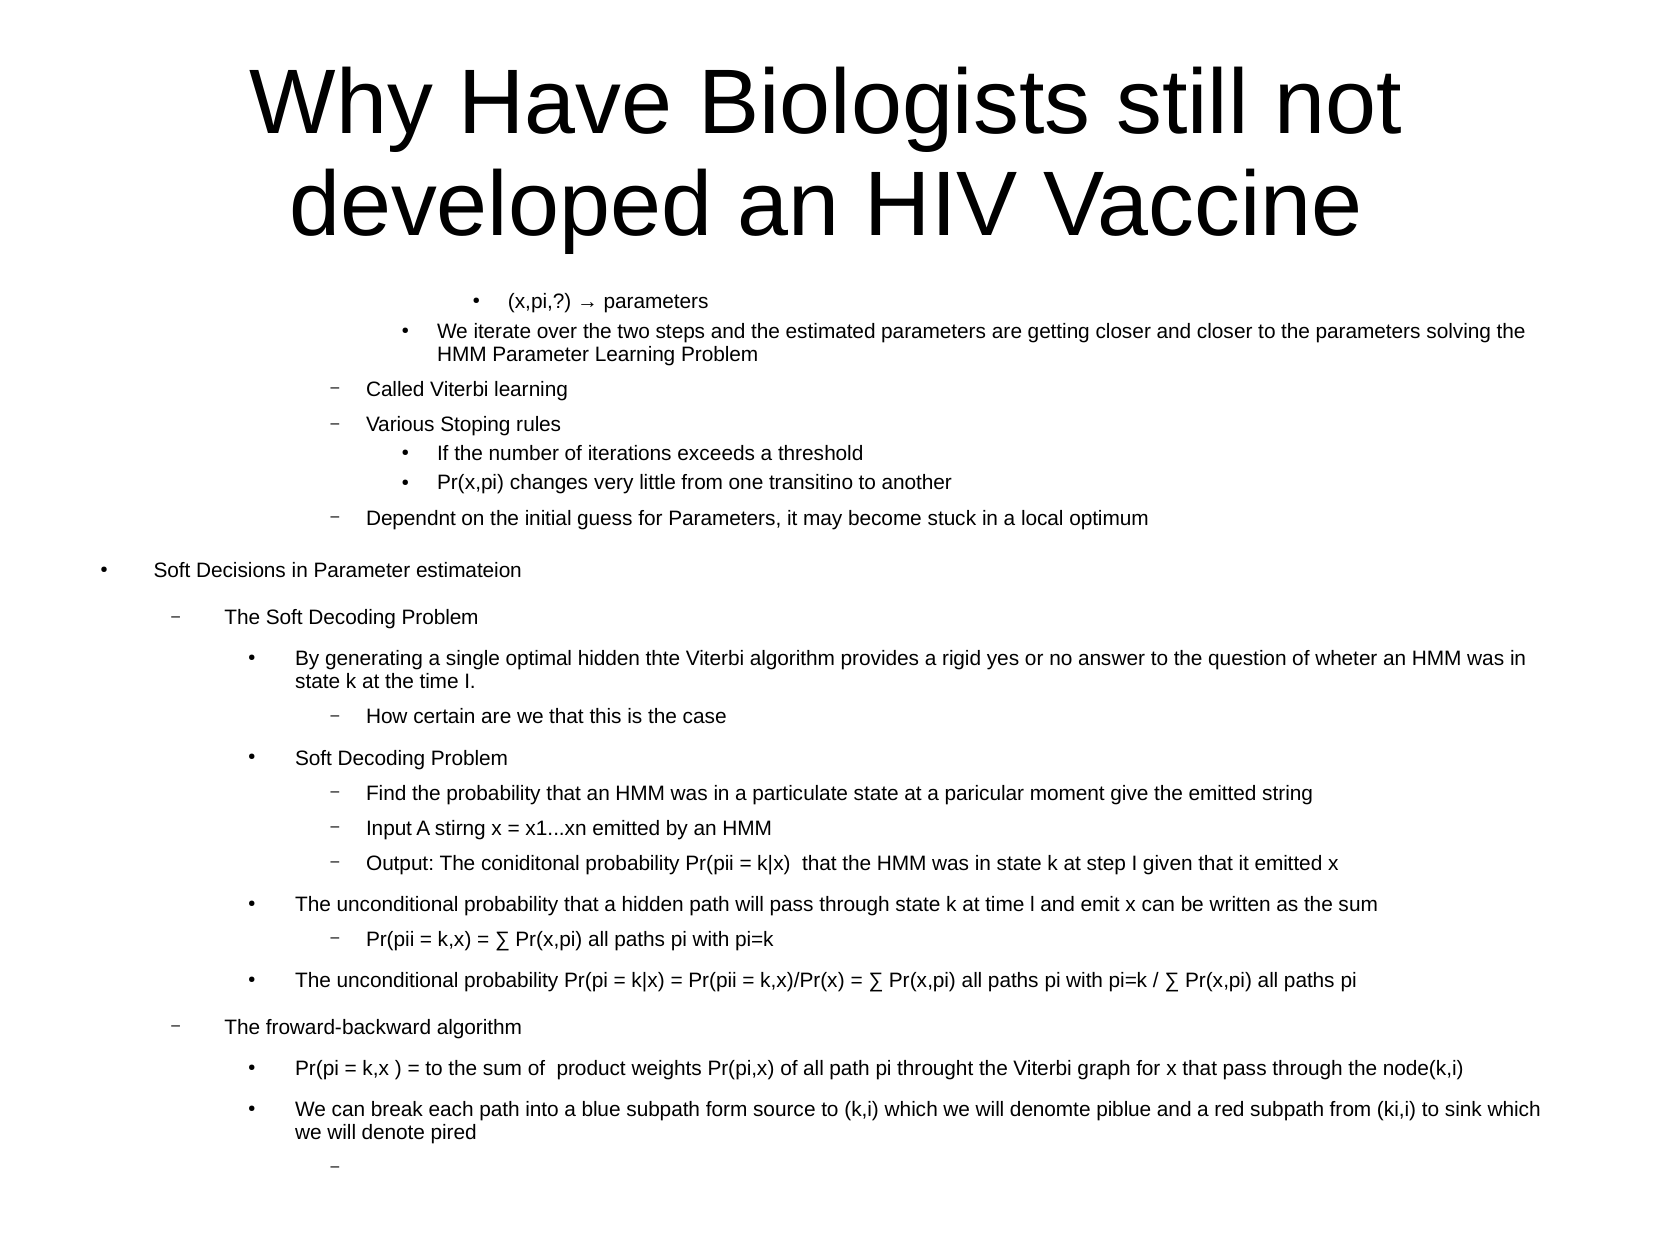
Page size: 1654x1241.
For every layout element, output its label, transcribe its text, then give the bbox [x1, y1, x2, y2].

title Why Have Biologists still not developed an HIV Vaccine [82, 49, 1571, 257]
list (x,pi,?) → parameters We iterate over the two steps and the estimated parameters are getting closer and closer to the parameters solving the HMM Parameter Learning Problem Called Viterbi learning Various Stoping rules If the number of iterations exceeds a threshold Pr(x,pi) changes very little from one transitino to another Dependnt on the initial guess for Parameters, it may become stuck in a local optimum Soft Decisions in Parameter estimateion The Soft Decoding Problem By generating a single optimal hidden thte Viterbi algorithm provides a rigid yes or no answer to the question of wheter an HMM was in state k at the time I. How certain are we that this is the case Soft Decoding Problem Find the probability that an HMM was in a particulate state at a paricular moment give the emitted string Input A stirng x = x1...xn emitted by an HMM Output: The coniditonal probability Pr(pii = k|x) that the HMM was in state k at step I given that it emitted x The unconditional probability that a hidden path will pass through state k at time l and emit x can be written as the sum Pr(pii = k,x) = ∑ Pr(x,pi) all paths pi with pi=k The unconditional probability Pr(pi = k|x) = Pr(pii = k,x)/Pr(x) = ∑ Pr(x,pi) all paths pi with pi=k / ∑ Pr(x,pi) all paths pi The froward-backward algorithm Pr(pi = k,x ) = to the sum of product weights Pr(pi,x) of all path pi throught the Viterbi graph for x that pass through the node(k,i) We can break each path into a blue subpath form source to (k,i) which we will denomte piblue and a red subpath from (ki,i) to sink which we will denote pired [82, 290, 1571, 1217]
